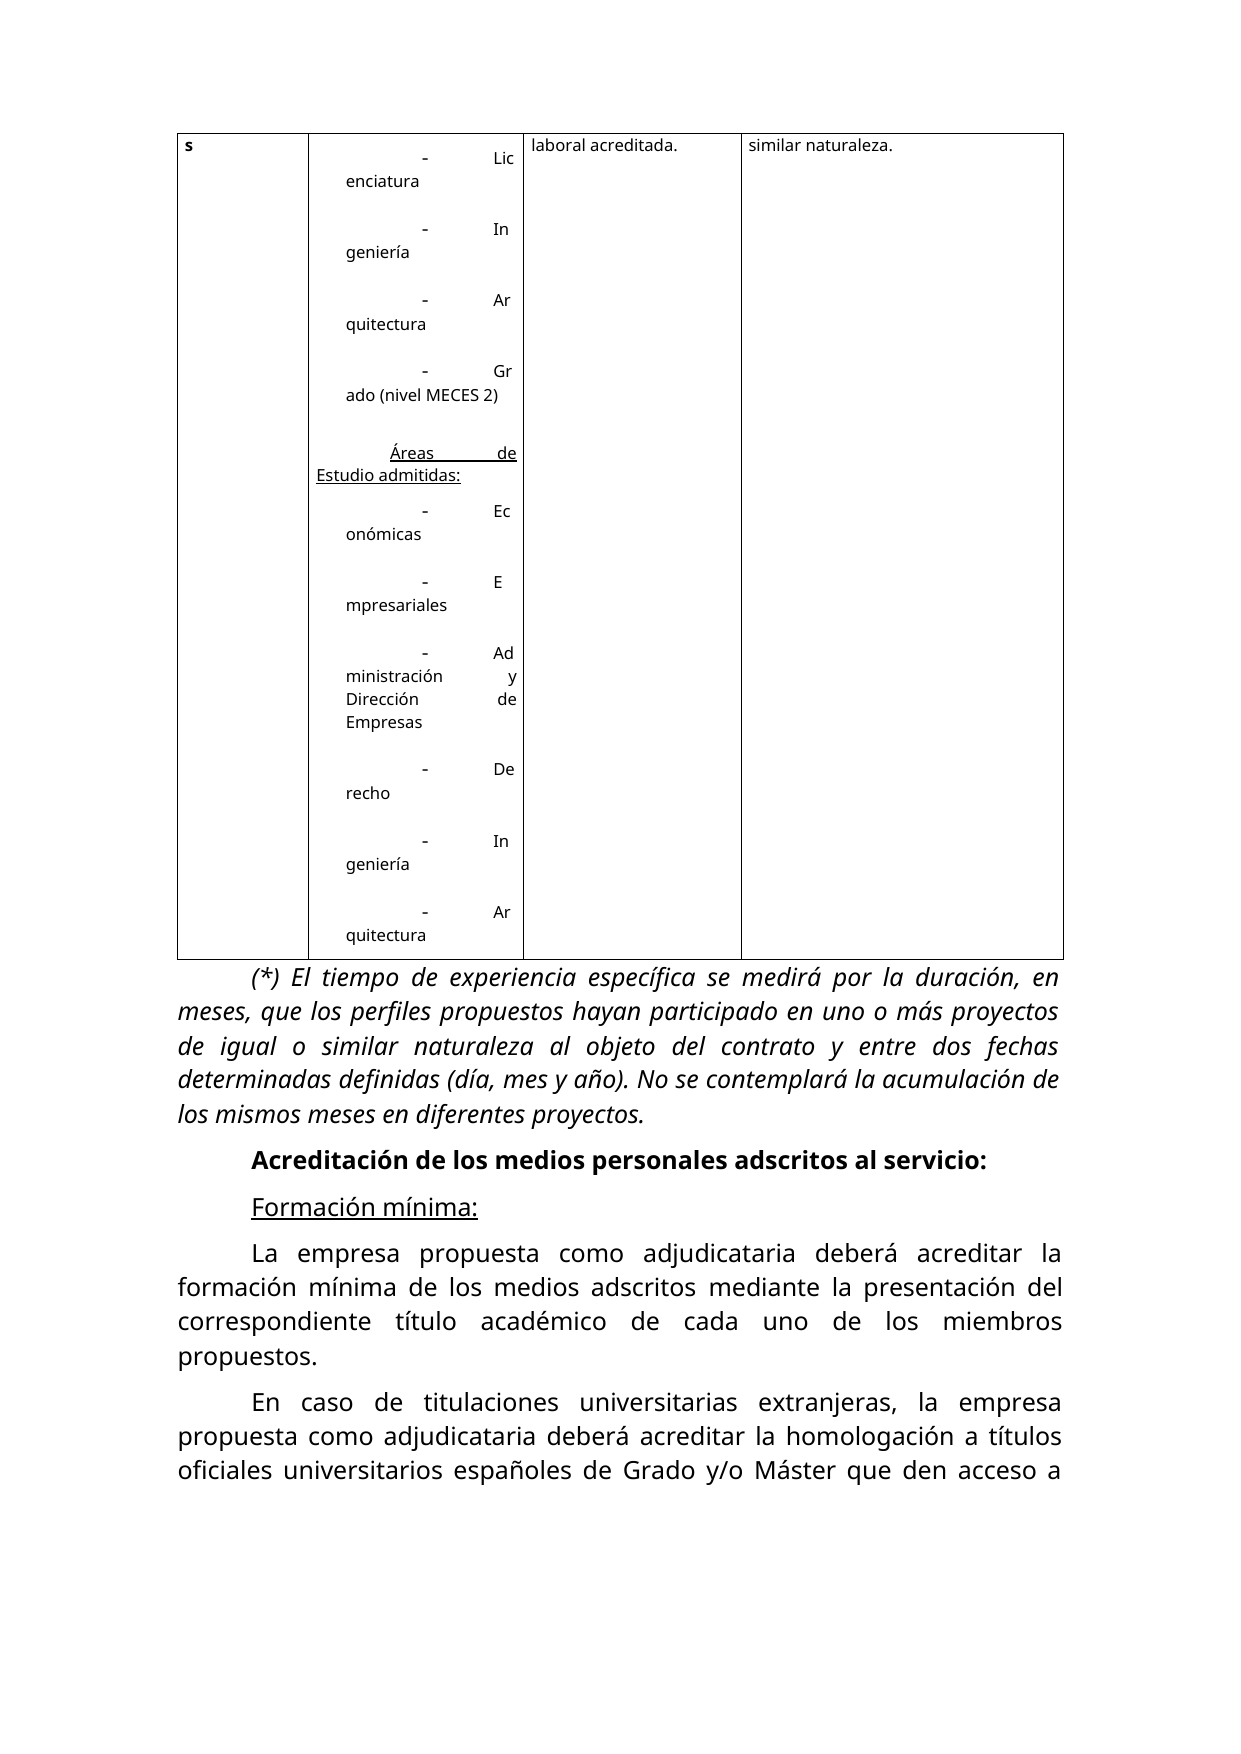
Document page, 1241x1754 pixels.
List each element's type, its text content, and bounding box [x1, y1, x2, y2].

text Formación mínima: [177, 1189, 1063, 1223]
text Acreditación de los medios personales adscritos al servicio: [177, 1143, 1063, 1177]
table_cell s [178, 134, 308, 959]
text En caso de titulaciones universitarias extranjeras, la empresa propuesta como adjudicataria deberá acreditar la homologación a títulos oficiales universitarios españoles de Grado y/o Máster que den acceso a [177, 1385, 1063, 1487]
table_cell Licenciatura Ingeniería Arquitectura Grado (nivel MECES 2) Áreas de Estudio admitidas: Económicas Empresariales Administración y Dirección de Empresas Derecho Ingeniería Arquitectura [309, 134, 523, 959]
text (*) El tiempo de experiencia específica se medirá por la duración, en meses, que los perfiles propuestos hayan participado en uno o más proyectos de igual o similar naturaleza al objeto del contrato y entre dos fechas determinadas definidas (día, mes y año). No se contemplará la acumulación de los mismos meses en diferentes proyectos. [177, 960, 1063, 1130]
text La empresa propuesta como adjudicataria deberá acreditar la formación mínima de los medios adscritos mediante la presentación del correspondiente título académico de cada uno de los miembros propuestos. [177, 1236, 1063, 1372]
table_cell similar naturaleza. [742, 134, 1063, 959]
table_cell laboral acreditada. [524, 134, 741, 959]
